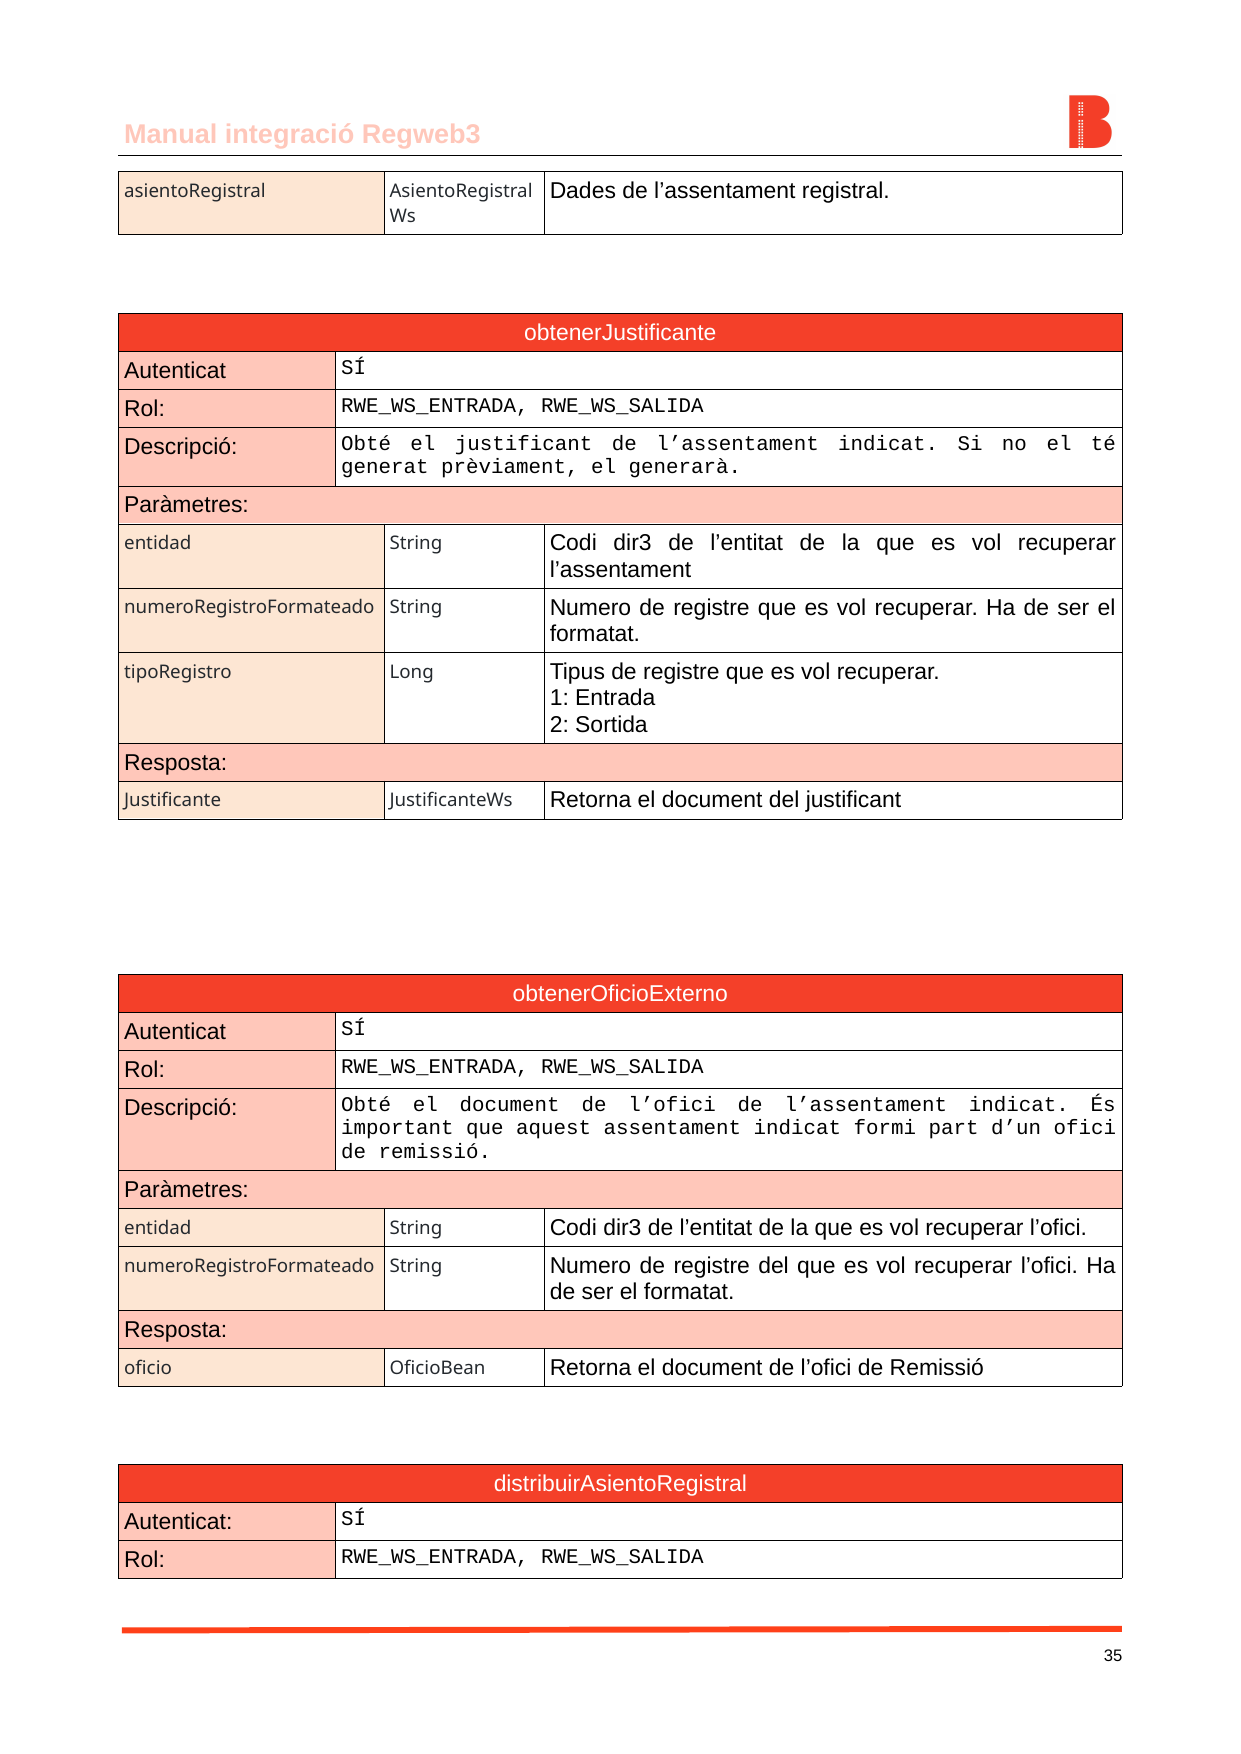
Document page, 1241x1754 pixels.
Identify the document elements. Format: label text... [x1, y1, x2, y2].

table_cell JustificanteWs [385, 782, 544, 818]
table_cell Autenticat [119, 352, 335, 389]
table_cell Descripció: [119, 1089, 335, 1170]
table_cell numeroRegistroFormateado [119, 1247, 384, 1310]
table_cell Resposta: [119, 744, 1122, 781]
table_cell Rol: [119, 390, 335, 427]
table_cell Codi dir3 de l’entitat de la que es vol recuperar l’ofici. [545, 1209, 1122, 1246]
table_cell Numero de registre que es vol recuperar. Ha de ser el formatat. [545, 589, 1122, 652]
table_cell SÍ [336, 352, 1122, 389]
table_cell Resposta: [119, 1311, 1122, 1348]
table_cell SÍ [336, 1013, 1122, 1050]
table_cell Paràmetres: [119, 487, 1122, 523]
table_cell Rol: [119, 1051, 335, 1088]
table_cell tipoRegistro [119, 653, 384, 743]
table_cell Retorna el document del justificant [545, 782, 1122, 818]
table_cell AsientoRegistralWs [385, 172, 544, 234]
table_cell Rol: [119, 1541, 335, 1578]
table_cell Dades de l’assentament registral. [545, 172, 1122, 234]
table_cell String [385, 1209, 544, 1246]
table_cell entidad [119, 1209, 384, 1246]
table_cell asientoRegistral [119, 172, 384, 234]
table_header obtenerJustificante [119, 314, 1122, 351]
table_cell Paràmetres: [119, 1171, 1122, 1208]
table_cell Justificante [119, 782, 384, 818]
table_cell Long [385, 653, 544, 743]
table_cell Autenticat: [119, 1503, 335, 1540]
picture [1063, 94, 1117, 150]
table_cell oficio [119, 1349, 384, 1386]
table_cell SÍ [336, 1503, 1122, 1540]
table_cell Numero de registre del que es vol recuperar l’ofici. Ha de ser el formatat. [545, 1247, 1122, 1310]
table_cell numeroRegistroFormateado [119, 589, 384, 652]
table_cell Autenticat [119, 1013, 335, 1050]
table_cell RWE_WS_ENTRADA, RWE_WS_SALIDA [336, 1051, 1122, 1088]
table_cell RWE_WS_ENTRADA, RWE_WS_SALIDA [336, 390, 1122, 427]
table_cell Obté el document de l’ofici de l’assentament indicat. És important que aquest assentament indicat formi part d’un ofici de remissió. [336, 1089, 1122, 1170]
table_cell String [385, 525, 544, 588]
table_cell Tipus de registre que es vol recuperar. 1: Entrada 2: Sortida [545, 653, 1122, 743]
table_cell Codi dir3 de l’entitat de la que es vol recuperar l’assentament [545, 525, 1122, 588]
table_cell String [385, 1247, 544, 1310]
table_cell Descripció: [119, 428, 335, 486]
table_cell Obté el justificant de l’assentament indicat. Si no el té generat prèviament, el generarà. [336, 428, 1122, 486]
table_cell String [385, 589, 544, 652]
table_cell entidad [119, 525, 384, 588]
table_header obtenerOficioExterno [119, 975, 1122, 1012]
table_cell Retorna el document de l’ofici de Remissió [545, 1349, 1122, 1386]
table_header distribuirAsientoRegistral [119, 1465, 1122, 1502]
table_cell OficioBean [385, 1349, 544, 1386]
table_cell RWE_WS_ENTRADA, RWE_WS_SALIDA [336, 1541, 1122, 1578]
